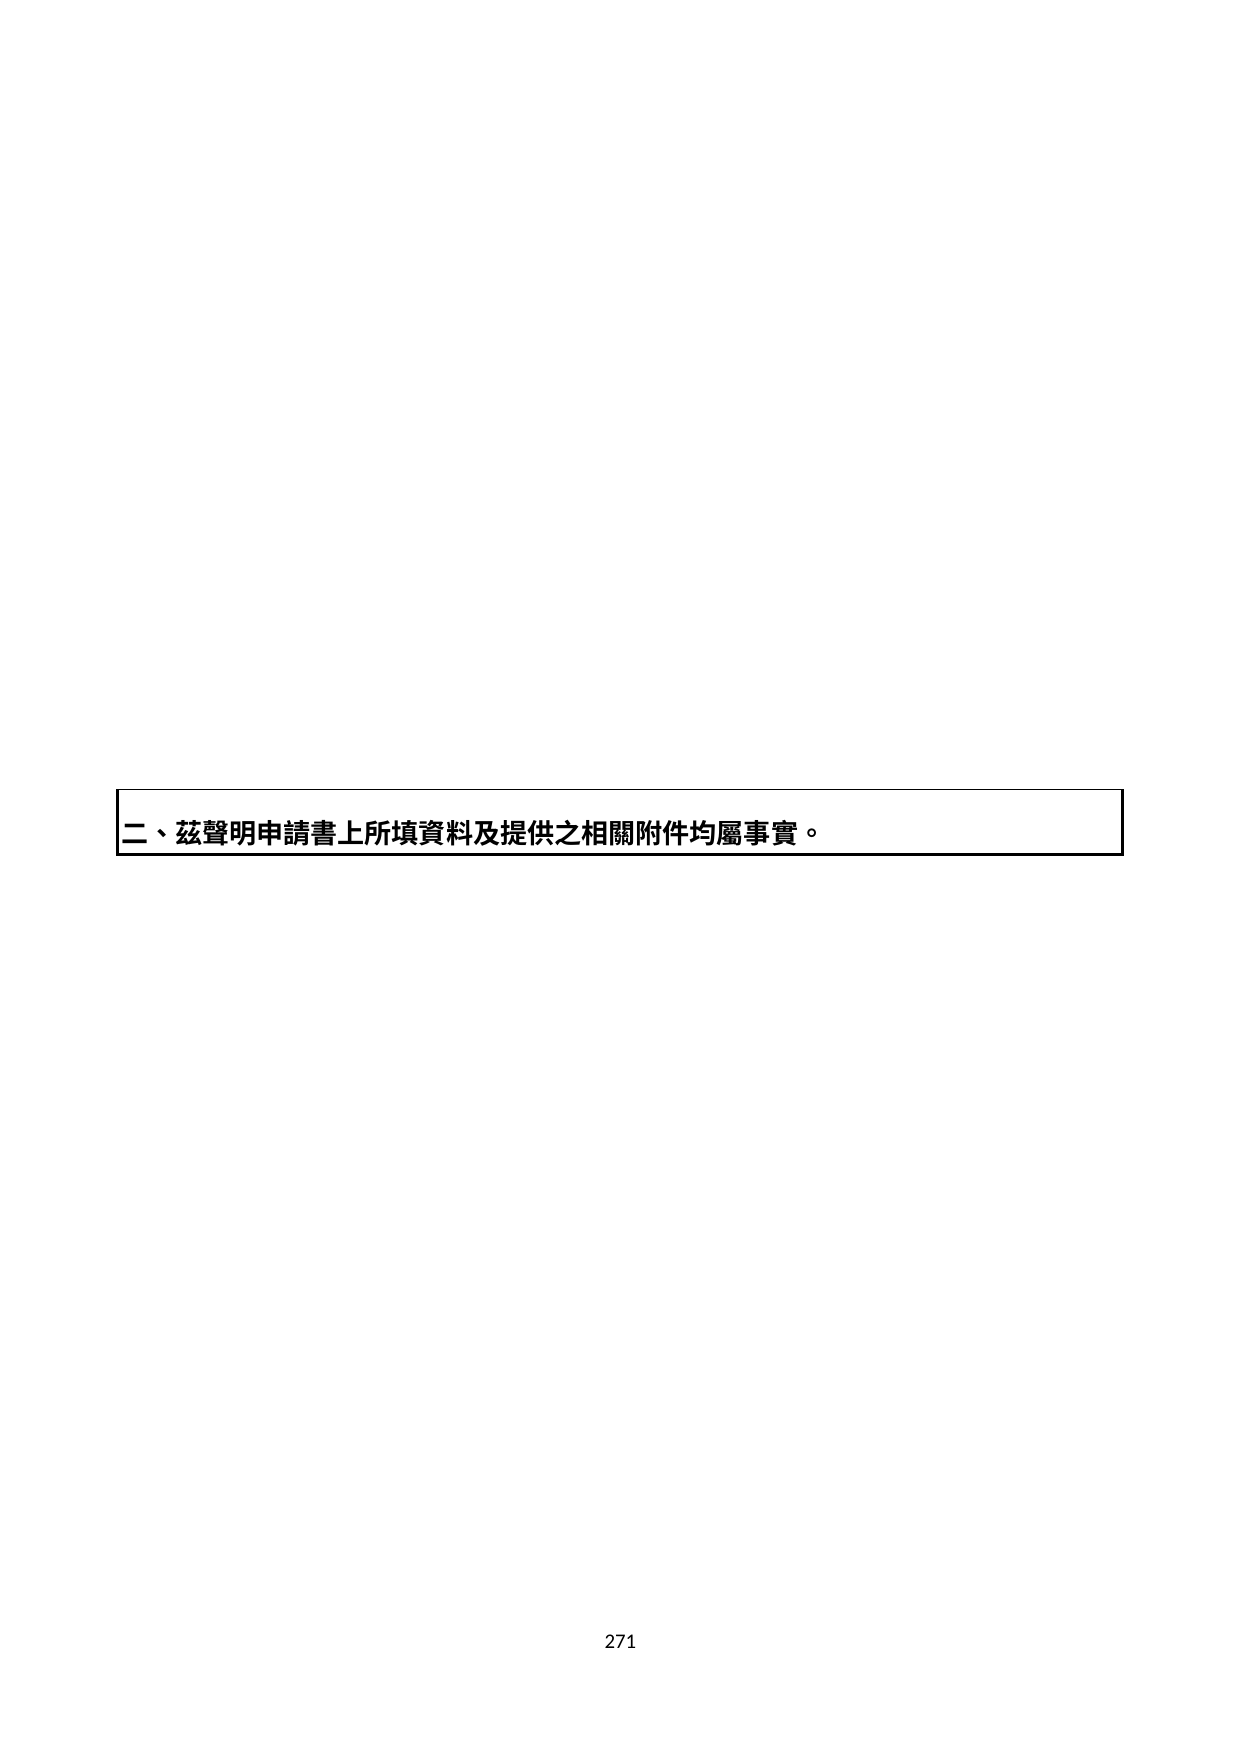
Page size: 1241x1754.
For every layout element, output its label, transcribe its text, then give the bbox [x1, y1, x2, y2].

table_cell 二、茲聲明申請書上所填資料及提供之相關附件均屬事實。 [119, 790, 1121, 853]
